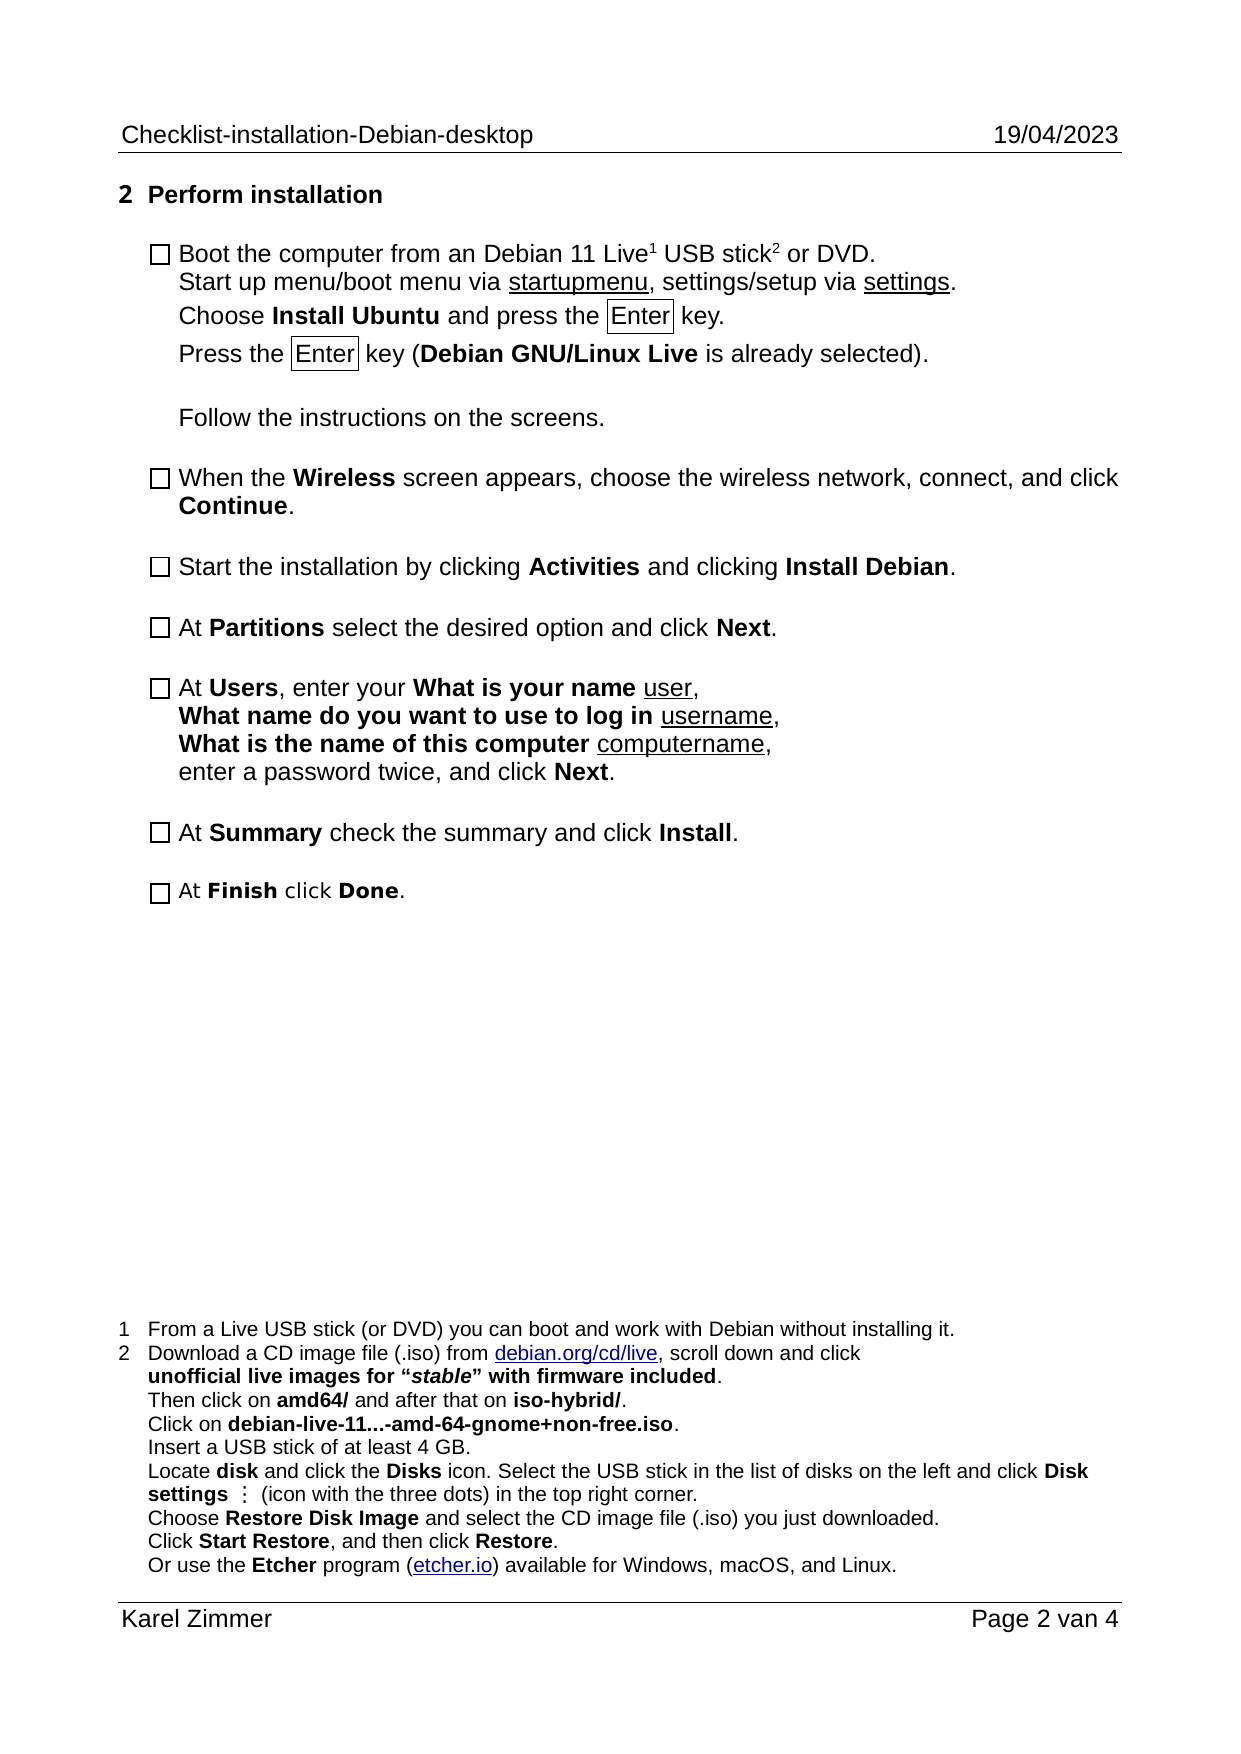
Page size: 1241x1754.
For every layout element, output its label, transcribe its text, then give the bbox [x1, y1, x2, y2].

table_cell [141, 521, 177, 552]
table_cell [177, 372, 1121, 402]
table_cell [141, 552, 177, 582]
table_cell [177, 582, 1121, 612]
table_cell Follow the instructions on the screens. [177, 403, 1121, 433]
table_cell [141, 878, 177, 909]
table_cell [141, 643, 177, 673]
table_cell [141, 818, 177, 848]
table_cell [141, 403, 177, 433]
table_cell Choose Install Ubuntu and press the Enter key. [177, 298, 1121, 335]
table_cell Start the installation by clicking Activities and clicking Install Debian. [177, 552, 1121, 582]
table_cell [141, 298, 177, 335]
table_cell [141, 463, 177, 521]
table_cell At Partitions select the desired option and click Next. [177, 613, 1121, 643]
table_cell [177, 433, 1121, 463]
table_cell At Users, enter your What is your name USER, What name do you want to use to log in USERname, What is the name of this computer computername, enter a password twice, and click Next. [177, 673, 1121, 787]
table_cell [141, 335, 177, 372]
table_cell [141, 433, 177, 463]
table_cell When the Wireless screen appears, choose the wireless network, connect, and click Continue. [177, 463, 1121, 521]
table_cell [177, 643, 1121, 673]
table_cell [141, 848, 177, 878]
table_header Boot the computer from an Debian 11 Live USB stick or DVD. Start up menu/boot menu via STARTupMEnU, settings/setup via SETTINGS. [177, 239, 1121, 297]
table_cell [141, 582, 177, 612]
table_cell [141, 673, 177, 787]
table_cell At Summary check the summary and click Install. [177, 818, 1121, 848]
table_cell [177, 788, 1121, 818]
table_cell At Finish click Done. [177, 878, 1121, 909]
table_cell Press the Enter key (Debian GNU/Linux Live is already selected). [177, 335, 1121, 372]
table_cell [177, 521, 1121, 552]
table_cell [141, 613, 177, 643]
table_cell [177, 848, 1121, 878]
table_cell [141, 788, 177, 818]
table_header [141, 239, 177, 297]
list Perform installation [118, 177, 1122, 211]
table_cell [141, 372, 177, 402]
